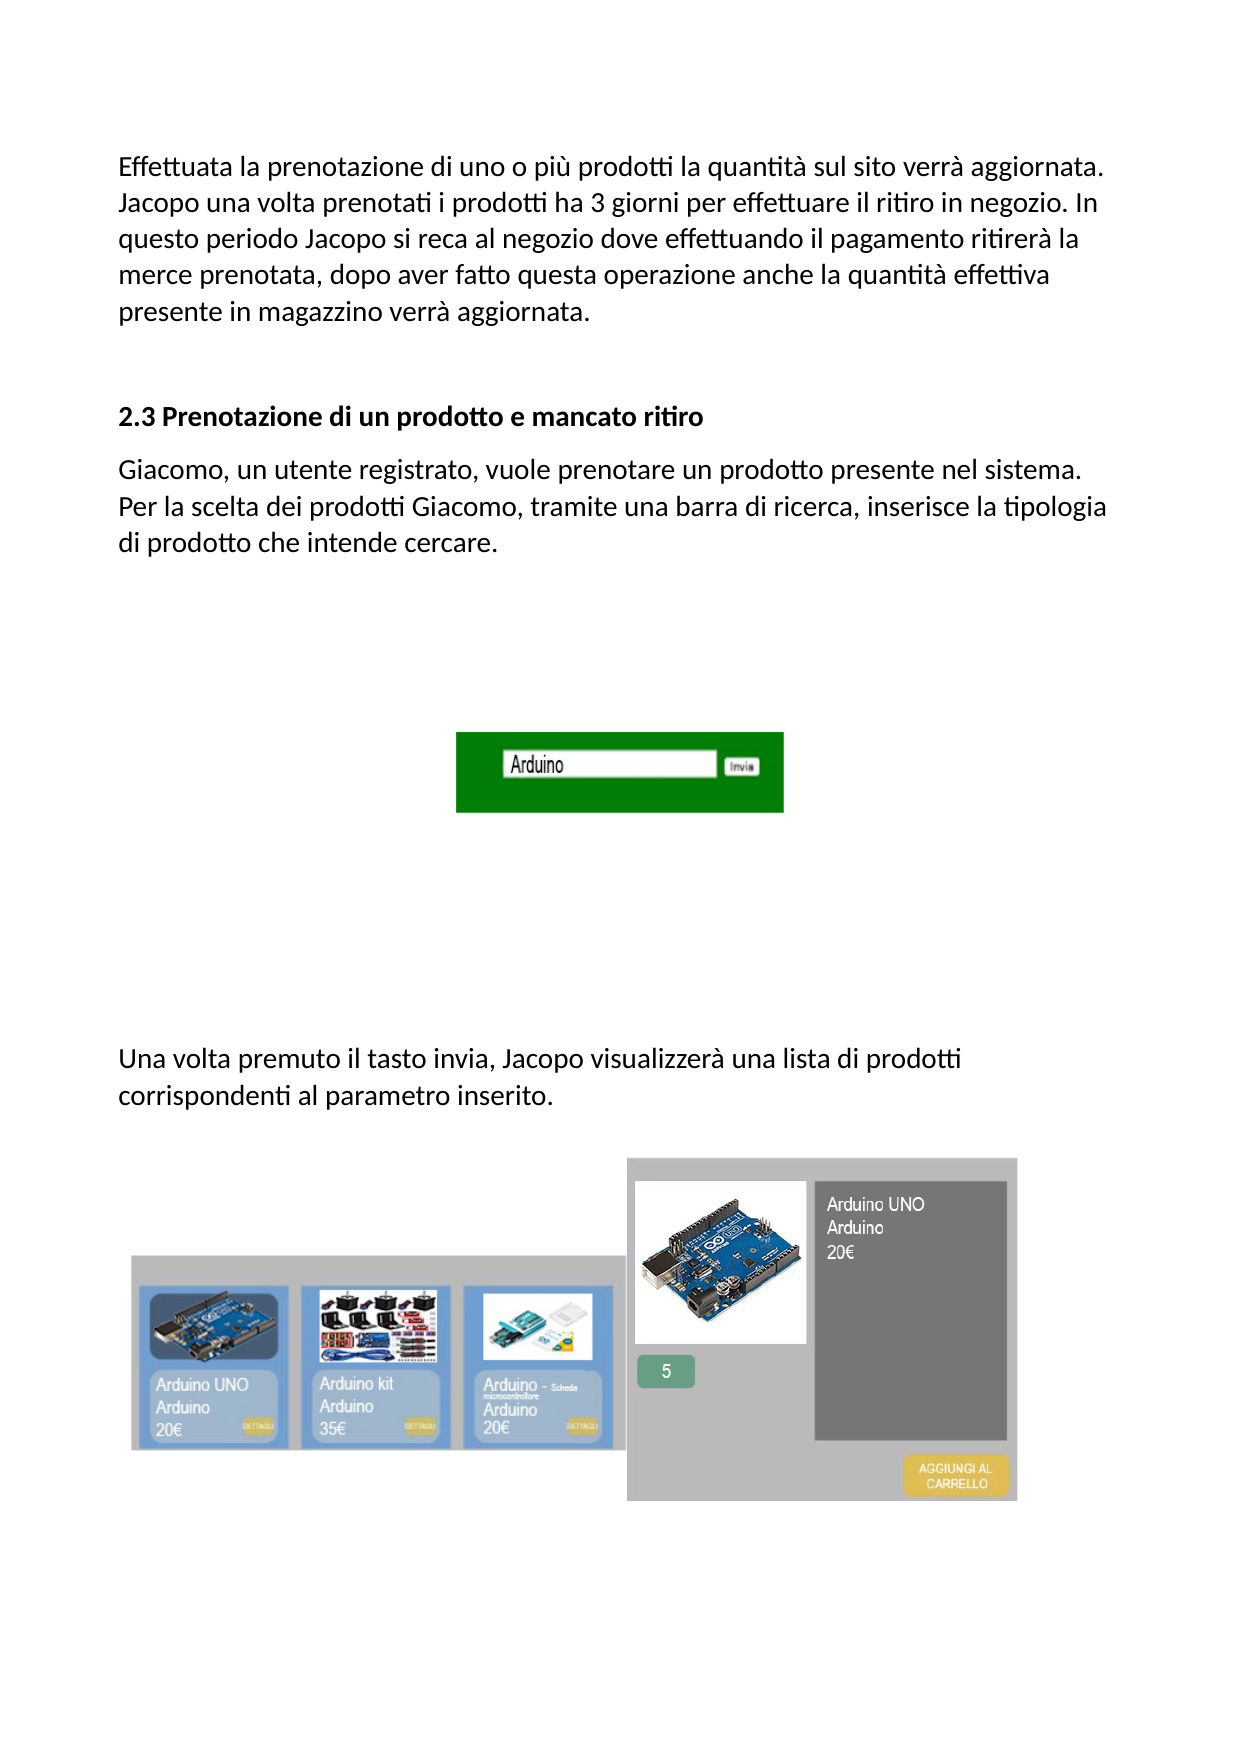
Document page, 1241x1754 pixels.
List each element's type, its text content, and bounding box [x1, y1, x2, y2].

text 2.3 Prenotazione di un prodotto e mancato ritiro [118, 398, 1122, 434]
text Giacomo, un utente registrato, vuole prenotare un prodotto presente nel sistema. Per la scelta dei prodotti Giacomo, tramite una barra di ricerca, inserisce la tipologia di prodotto che intende cercare. [118, 451, 1122, 559]
text Effettuata la prenotazione di uno o più prodotti la quantità sul sito verrà aggiornata. Jacopo una volta prenotati i prodotti ha 3 giorni per effettuare il ritiro in negozio. In questo periodo Jacopo si reca al negozio dove effettuando il pagamento ritirerà la merce prenotata, dopo aver fatto questa operazione anche la quantità effettiva presente in magazzino verrà aggiornata. [118, 148, 1122, 328]
text Una volta premuto il tasto invia, Jacopo visualizzerà una lista di prodotti corrispondenti al parametro inserito. [118, 1040, 1122, 1112]
